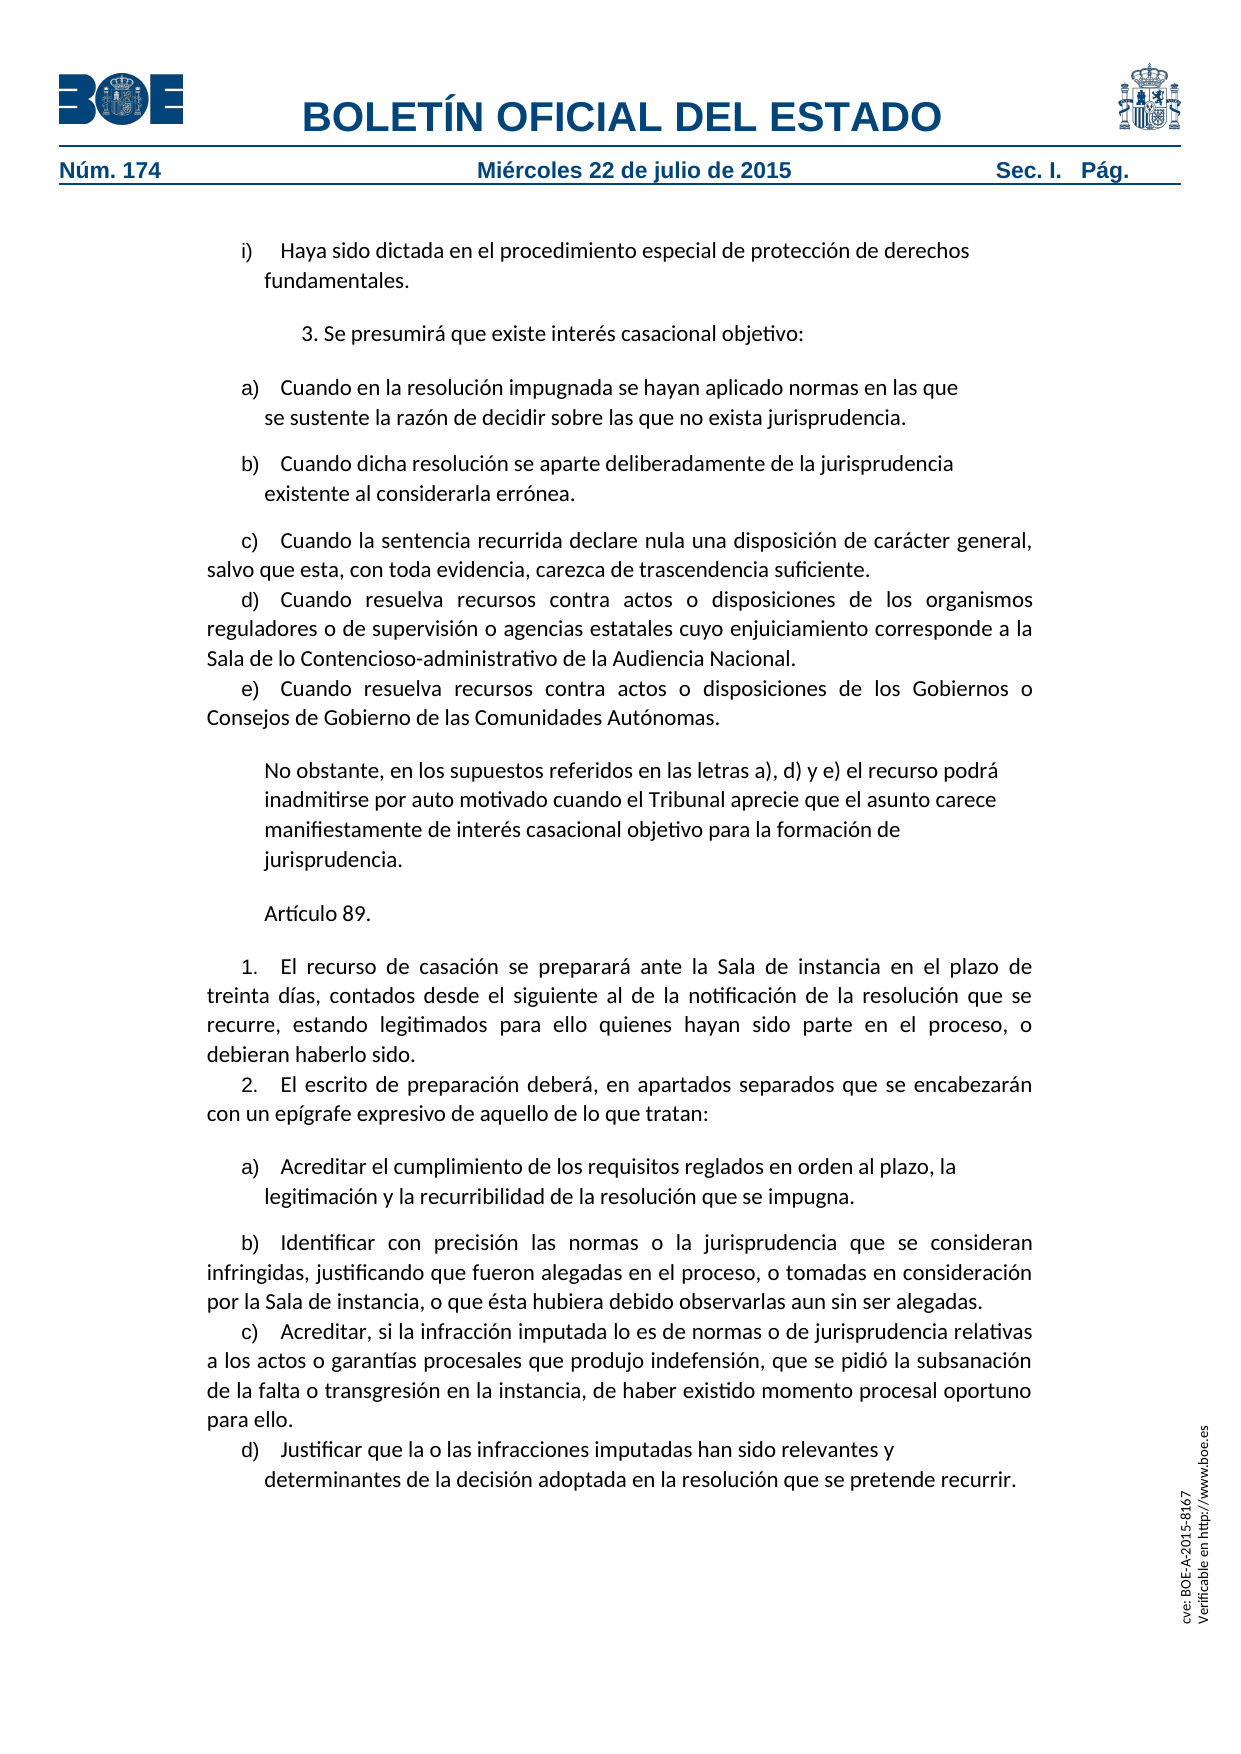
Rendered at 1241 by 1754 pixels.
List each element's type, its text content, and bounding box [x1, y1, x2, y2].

text fundamentales. [264, 266, 1034, 294]
list Acreditar el cumplimiento de los requisitos reglados en orden al plazo, la [207, 1152, 1034, 1180]
list Cuando resuelva recursos contra actos o disposiciones de los Gobiernos o Consejos de Gobierno de las Comunidades Autónomas. [207, 674, 1034, 731]
text se sustente la razón de decidir sobre las que no exista jurisprudencia. [264, 403, 1034, 431]
list El recurso de casación se preparará ante la Sala de instancia en el plazo de treinta días, contados desde el siguiente al de la notificación de la resolución que se recurre, estando legitimados para ello quienes hayan sido parte en el proceso, o debieran haberlo sido. [207, 952, 1034, 1068]
list Identificar con precisión las normas o la jurisprudencia que se consideran infringidas, justificando que fueron alegadas en el proceso, o tomadas en consideración por la Sala de instancia, o que ésta hubiera debido observarlas aun sin ser alegadas. [207, 1228, 1034, 1315]
text legitimación y la recurribilidad de la resolución que se impugna. [264, 1182, 1034, 1210]
list El escrito de preparación deberá, en apartados separados que se encabezarán con un epígrafe expresivo de aquello de lo que tratan: [207, 1070, 1034, 1127]
list Cuando dicha resolución se aparte deliberadamente de la jurisprudencia [207, 449, 1034, 477]
text existente al considerarla errónea. [264, 479, 1034, 507]
list Acreditar, si la infracción imputada lo es de normas o de jurisprudencia relativas a los actos o garantías procesales que produjo indefensión, que se pidió la subsanación de la falta o transgresión en la instancia, de haber existido momento procesal oportuno para ello. [207, 1317, 1034, 1433]
list Haya sido dictada en el procedimiento especial de protección de derechos [207, 236, 1034, 264]
list Justificar que la o las infracciones imputadas han sido relevantes y [207, 1435, 1034, 1463]
text No obstante, en los supuestos referidos en las letras a), d) y e) el recurso podrá inadmitirse por auto motivado cuando el Tribunal aprecie que el asunto carece manifiestamente de interés casacional objetivo para la formación de jurisprudencia. [264, 756, 1034, 873]
text 3. Se presumirá que existe interés casacional objetivo: [301, 319, 1034, 347]
list Cuando en la resolución impugnada se hayan aplicado normas en las que [207, 373, 1034, 401]
list Cuando la sentencia recurrida declare nula una disposición de carácter general, salvo que esta, con toda evidencia, carezca de trascendencia suficiente. [207, 526, 1034, 583]
text determinantes de la decisión adoptada en la resolución que se pretende recurrir. [264, 1465, 1034, 1493]
list Cuando resuelva recursos contra actos o disposiciones de los organismos reguladores o de supervisión o agencias estatales cuyo enjuiciamiento corresponde a la Sala de lo Contencioso-administrativo de la Audiencia Nacional. [207, 585, 1034, 672]
text Artículo 89. [264, 899, 1034, 927]
